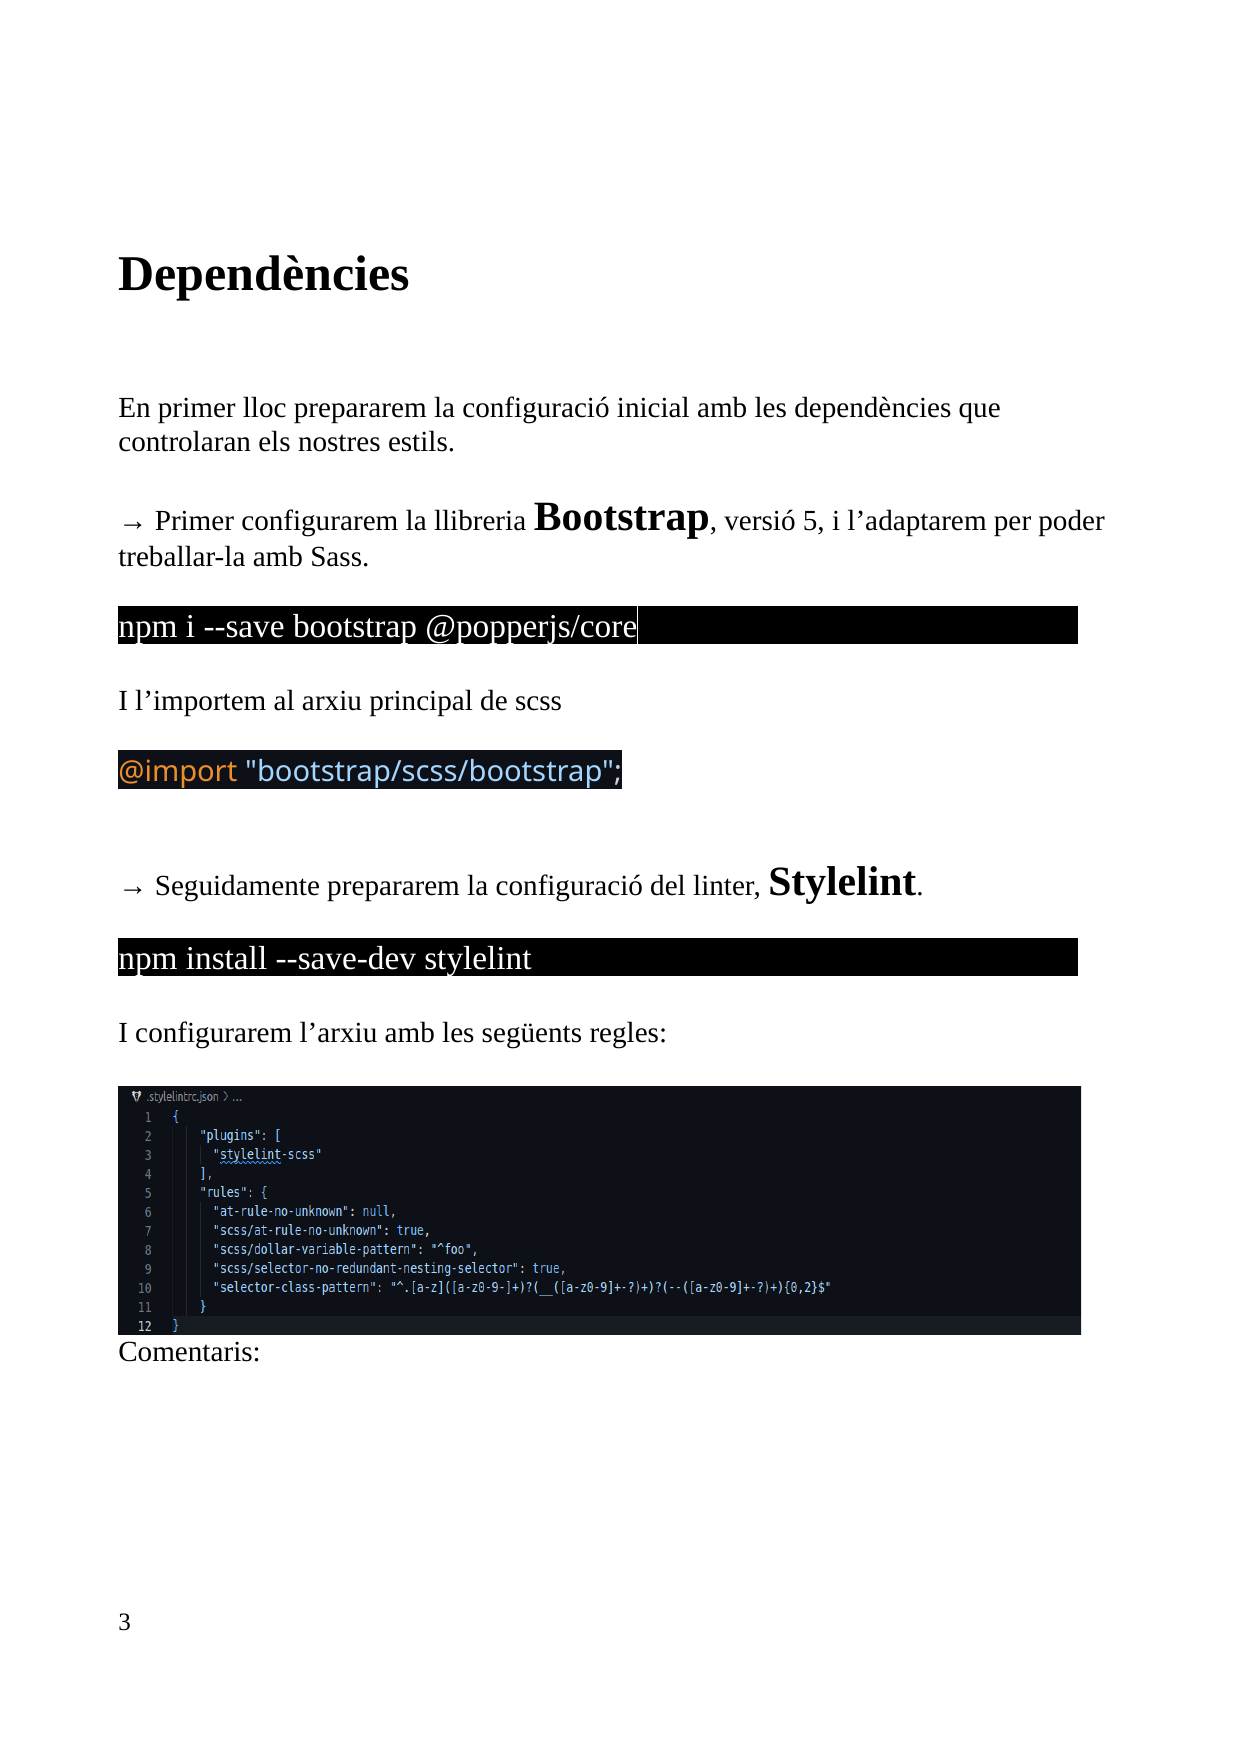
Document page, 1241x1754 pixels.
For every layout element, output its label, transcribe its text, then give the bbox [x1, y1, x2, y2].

subtitle Dependències [118, 244, 1122, 301]
text npm i --save bootstrap @popperjs/core [118, 606, 1122, 644]
picture [118, 1086, 1082, 1335]
text @import "bootstrap/scss/bootstrap"; [118, 750, 1122, 789]
text I l’importem al arxiu principal de scss [118, 683, 1122, 716]
text → Primer configurarem la llibreria Bootstrap, versió 5, i l’adaptarem per poder treballar-la amb Sass. [118, 491, 1122, 606]
text I configurarem l’arxiu amb les següents regles: [118, 1015, 1122, 1087]
text En primer lloc prepararem la configuració inicial amb les dependències que controlaran els nostres estils. [118, 390, 1122, 457]
text Comentaris: [118, 1335, 1122, 1406]
text npm install --save-dev stylelint [118, 938, 1122, 1015]
text → Seguidamente prepararem la configuració del linter, Stylelint. [118, 857, 1122, 904]
